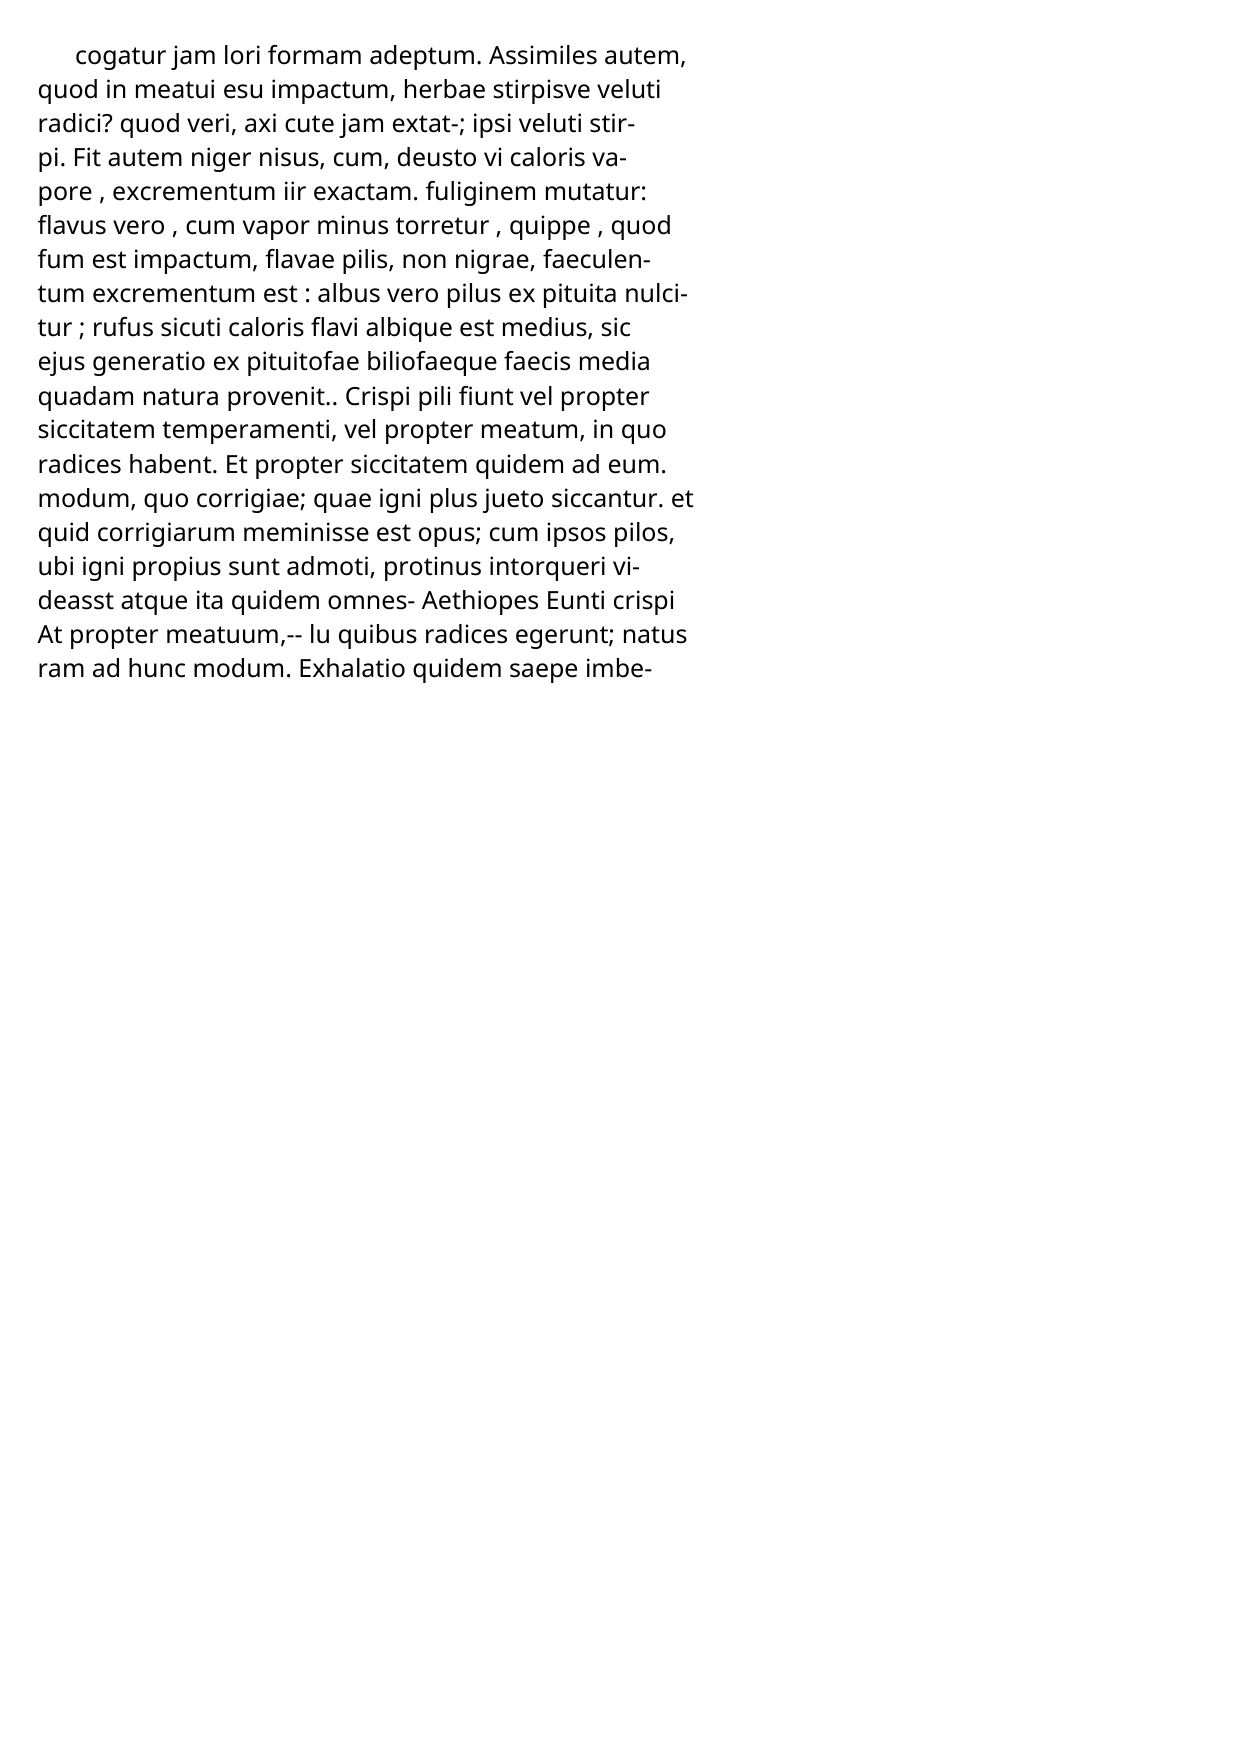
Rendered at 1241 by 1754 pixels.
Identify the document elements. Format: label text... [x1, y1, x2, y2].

text cogatur jam lori formam adeptum. Assimiles autem, quod in meatui esu impactum, herbae stirpisve veluti radici? quod veri, axi cute jam extat-; ipsi veluti stir- pi. Fit autem niger nisus, cum, deusto vi caloris va- pore , excrementum iir exactam. fuliginem mutatur: flavus vero , cum vapor minus torretur , quippe , quod fum est impactum, flavae pilis, non nigrae, faeculen- tum excrementum est : albus vero pilus ex pituita nulci- tur ; rufus sicuti caloris flavi albique est medius, sic ejus generatio ex pituitofae biliofaeque faecis media quadam natura provenit.. Crispi pili fiunt vel propter siccitatem temperamenti, vel propter meatum, in quo radices habent. Et propter siccitatem quidem ad eum. modum, quo corrigiae; quae igni plus jueto siccantur. et quid corrigiarum meminisse est opus; cum ipsos pilos, ubi igni propius sunt admoti, protinus intorqueri vi- deasst atque ita quidem omnes- Aethiopes Eunti crispi At propter meatuum,-- lu quibus radices egerunt; natus ram ad hunc modum. Exhalatio quidem saepe imbe- [37, 37, 1203, 685]
